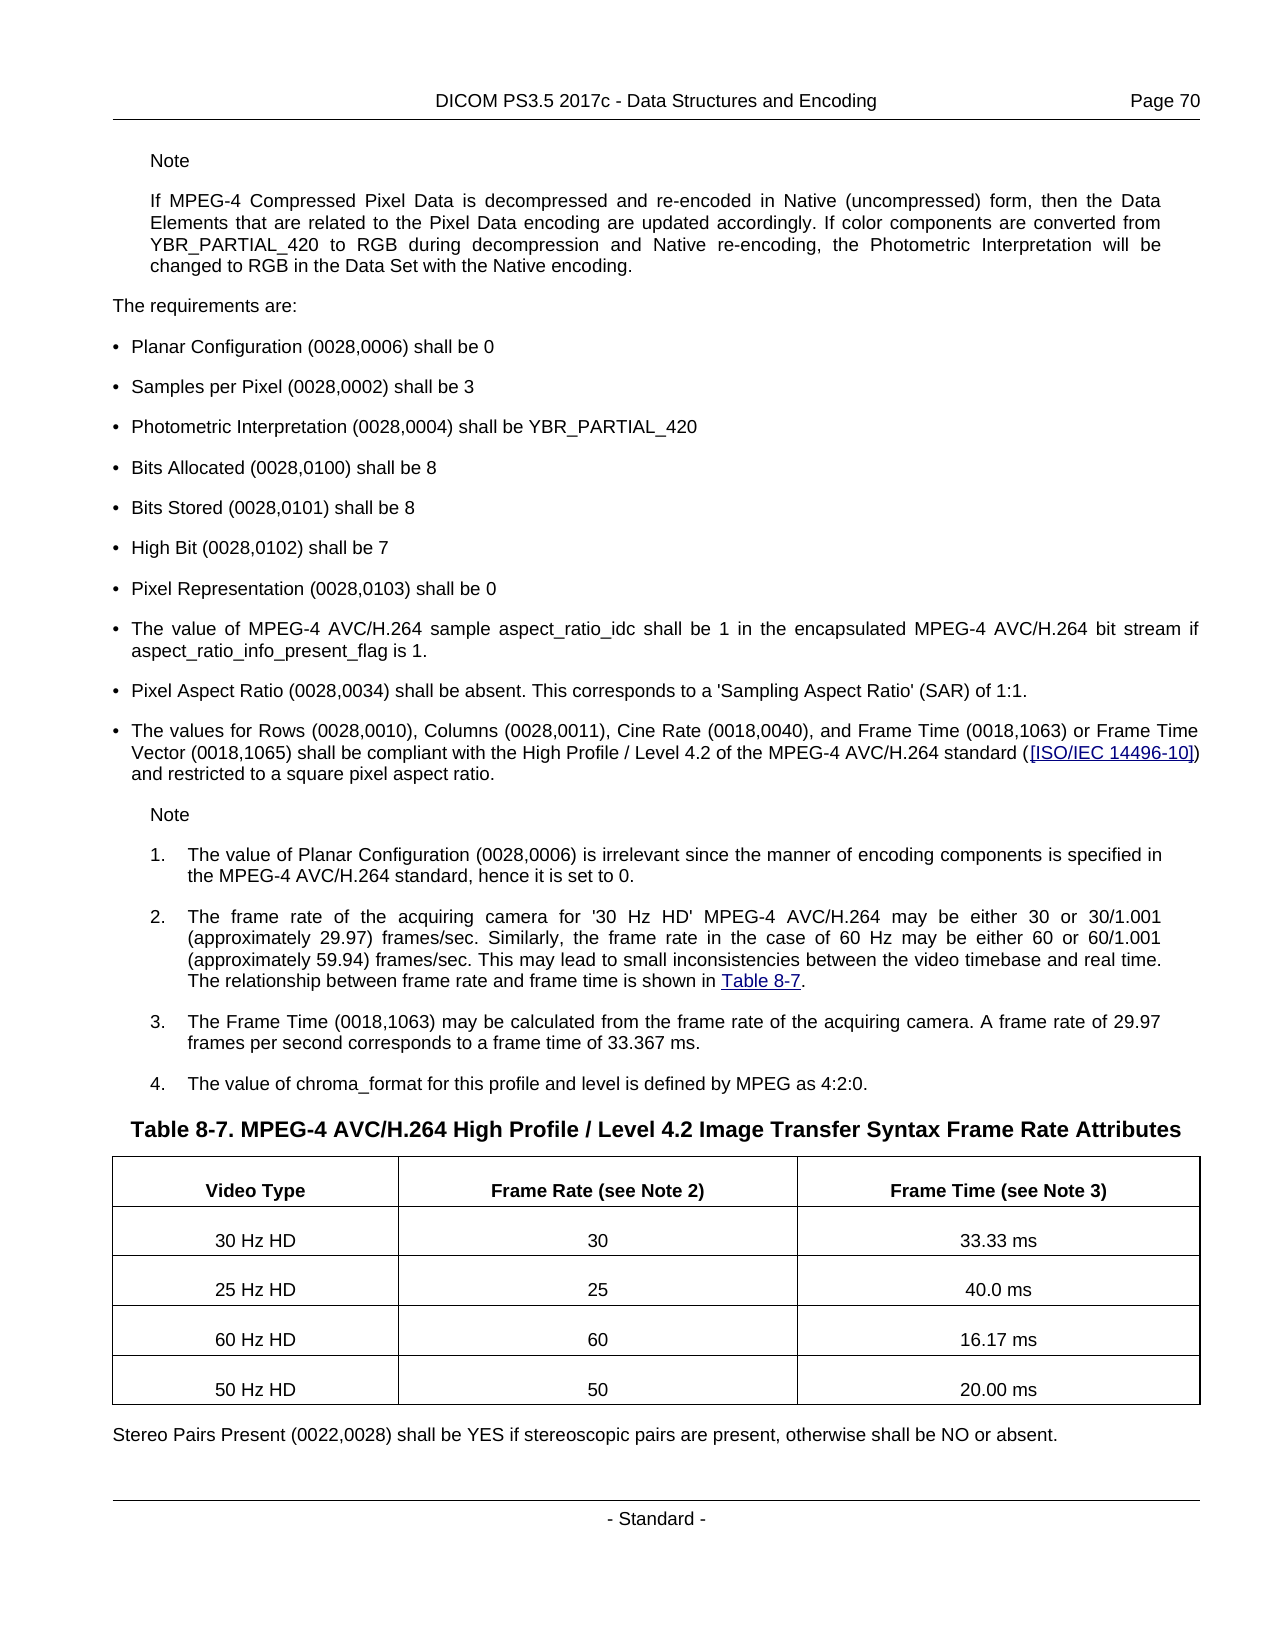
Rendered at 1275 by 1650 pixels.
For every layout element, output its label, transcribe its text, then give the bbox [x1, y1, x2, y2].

text The requirements are: [112, 295, 1200, 317]
text Note [150, 803, 1162, 825]
list The value of chroma_format for this profile and level is defined by MPEG as 4:2:0. [150, 1072, 1162, 1094]
list Pixel Representation (0028,0103) shall be 0 [112, 577, 1200, 599]
table_cell 30 Hz HD [113, 1207, 398, 1255]
list The value of Planar Configuration (0028,0006) is irrelevant since the manner of encoding components is specified in the MPEG-4 AVC/H.264 standard, hence it is set to 0. [150, 844, 1162, 887]
list The frame rate of the acquiring camera for '30 Hz HD' MPEG-4 AVC/H.264 may be either 30 or 30/1.001 (approximately 29.97) frames/sec. Similarly, the frame rate in the case of 60 Hz may be either 60 or 60/1.001 (approximately 59.94) frames/sec. This may lead to small inconsistencies between the video timebase and real time. The relationship between frame rate and frame time is shown in Table 8-7. [150, 906, 1162, 992]
text If MPEG-4 Compressed Pixel Data is decompressed and re-encoded in Native (uncompressed) form, then the Data Elements that are related to the Pixel Data encoding are updated accordingly. If color components are converted from YBR_PARTIAL_420 to RGB during decompression and Native re-encoding, the Photometric Interpretation will be changed to RGB in the Data Set with the Native encoding. [150, 190, 1162, 277]
table_header Video Type [113, 1157, 398, 1206]
table_cell 16.17 ms [798, 1306, 1199, 1355]
list Photometric Interpretation (0028,0004) shall be YBR_PARTIAL_420 [112, 416, 1200, 438]
list Samples per Pixel (0028,0002) shall be 3 [112, 376, 1200, 397]
list The values for Rows (0028,0010), Columns (0028,0011), Cine Rate (0018,0040), and Frame Time (0018,1063) or Frame Time Vector (0018,1065) shall be compliant with the High Profile / Level 4.2 of the MPEG-4 AVC/H.264 standard ([ISO/IEC 14496-10]) and restricted to a square pixel aspect ratio. [112, 720, 1200, 785]
list Planar Configuration (0028,0006) shall be 0 [112, 336, 1200, 357]
table_cell 30 [399, 1207, 797, 1255]
table_header Frame Time (see Note 3) [798, 1157, 1199, 1206]
table_cell 50 [399, 1356, 797, 1404]
table_cell 25 Hz HD [113, 1256, 398, 1305]
list The value of MPEG-4 AVC/H.264 sample aspect_ratio_idc shall be 1 in the encapsulated MPEG-4 AVC/H.264 bit stream if aspect_ratio_info_present_flag is 1. [112, 618, 1200, 661]
text Stereo Pairs Present (0022,0028) shall be YES if stereoscopic pairs are present, otherwise shall be NO or absent. [112, 1424, 1200, 1446]
table_header Frame Rate (see Note 2) [399, 1157, 797, 1206]
table_cell 25 [399, 1256, 797, 1305]
list High Bit (0028,0102) shall be 7 [112, 537, 1200, 559]
table_cell 60 Hz HD [113, 1306, 398, 1355]
table_cell 50 Hz HD [113, 1356, 398, 1404]
list Bits Stored (0028,0101) shall be 8 [112, 497, 1200, 518]
text Note [150, 150, 1162, 172]
table_cell 20.00 ms [798, 1356, 1199, 1404]
list The Frame Time (0018,1063) may be calculated from the frame rate of the acquiring camera. A frame rate of 29.97 frames per second corresponds to a frame time of 33.367 ms. [150, 1011, 1162, 1054]
list Pixel Aspect Ratio (0028,0034) shall be absent. This corresponds to a 'Sampling Aspect Ratio' (SAR) of 1:1. [112, 680, 1200, 701]
text Table 8-7. MPEG-4 AVC/H.264 High Profile / Level 4.2 Image Transfer Syntax Frame Rate Attributes [112, 1117, 1200, 1142]
table_cell 33.33 ms [798, 1207, 1199, 1255]
table_cell 40.0 ms [798, 1256, 1199, 1305]
table_cell 60 [399, 1306, 797, 1355]
list Bits Allocated (0028,0100) shall be 8 [112, 457, 1200, 478]
